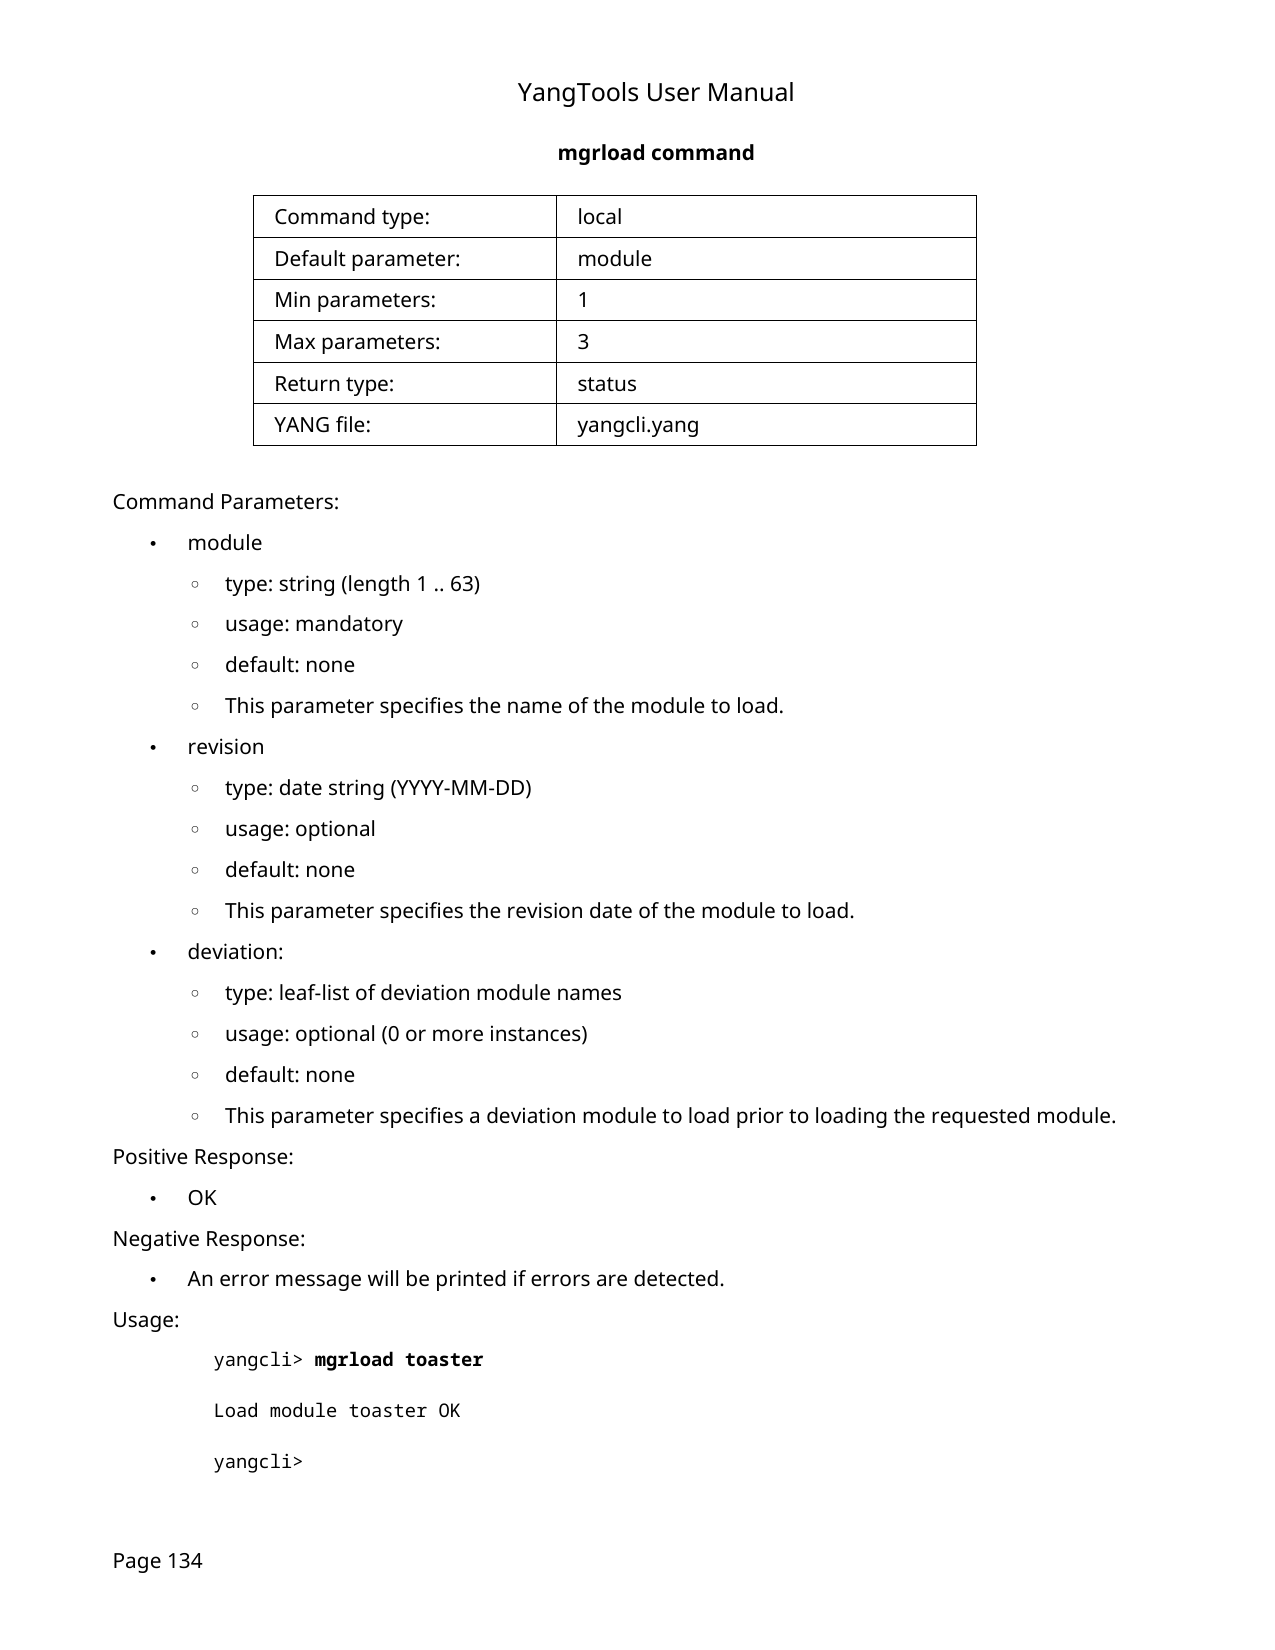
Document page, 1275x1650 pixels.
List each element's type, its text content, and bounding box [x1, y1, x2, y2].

list default: none [187, 651, 1200, 679]
table_cell Min parameters: [254, 280, 556, 320]
list usage: optional [187, 814, 1200, 843]
table_cell module [557, 238, 976, 278]
list An error message will be printed if errors are detected. [150, 1264, 1200, 1293]
list This parameter specifies the name of the module to load. [187, 691, 1200, 720]
table_cell Max parameters: [254, 321, 556, 362]
list This parameter specifies a deviation module to load prior to loading the requested module. [187, 1101, 1200, 1129]
list revision [150, 732, 1200, 761]
table_cell status [557, 363, 976, 403]
list usage: optional (0 or more instances) [187, 1019, 1200, 1047]
text Command Parameters: [112, 487, 1200, 515]
list deviation: [150, 937, 1200, 966]
list type: date string (YYYY-MM-DD) [187, 773, 1200, 802]
list type: string (length 1 .. 63) [187, 569, 1200, 597]
list OK [150, 1183, 1200, 1211]
subtitle mgrload command [127, 138, 1185, 167]
table_header Command type: [254, 196, 556, 237]
text Usage: [112, 1306, 1200, 1334]
table_cell YANG file: [254, 404, 556, 445]
list module [150, 528, 1200, 556]
table_cell 3 [557, 321, 976, 362]
list type: leaf-list of deviation module names [187, 978, 1200, 1006]
table_cell Return type: [254, 363, 556, 403]
list default: none [187, 1060, 1200, 1088]
list usage: mandatory [187, 609, 1200, 638]
text yangcli> mgrload toaster Load module toaster OK yangcli> [139, 1346, 1200, 1499]
text Positive Response: [112, 1142, 1200, 1170]
table_header local [557, 196, 976, 237]
table_cell yangcli.yang [557, 404, 976, 445]
table_cell Default parameter: [254, 238, 556, 278]
list default: none [187, 855, 1200, 884]
text Negative Response: [112, 1224, 1200, 1252]
list This parameter specifies the revision date of the module to load. [187, 896, 1200, 924]
table_cell 1 [557, 280, 976, 320]
